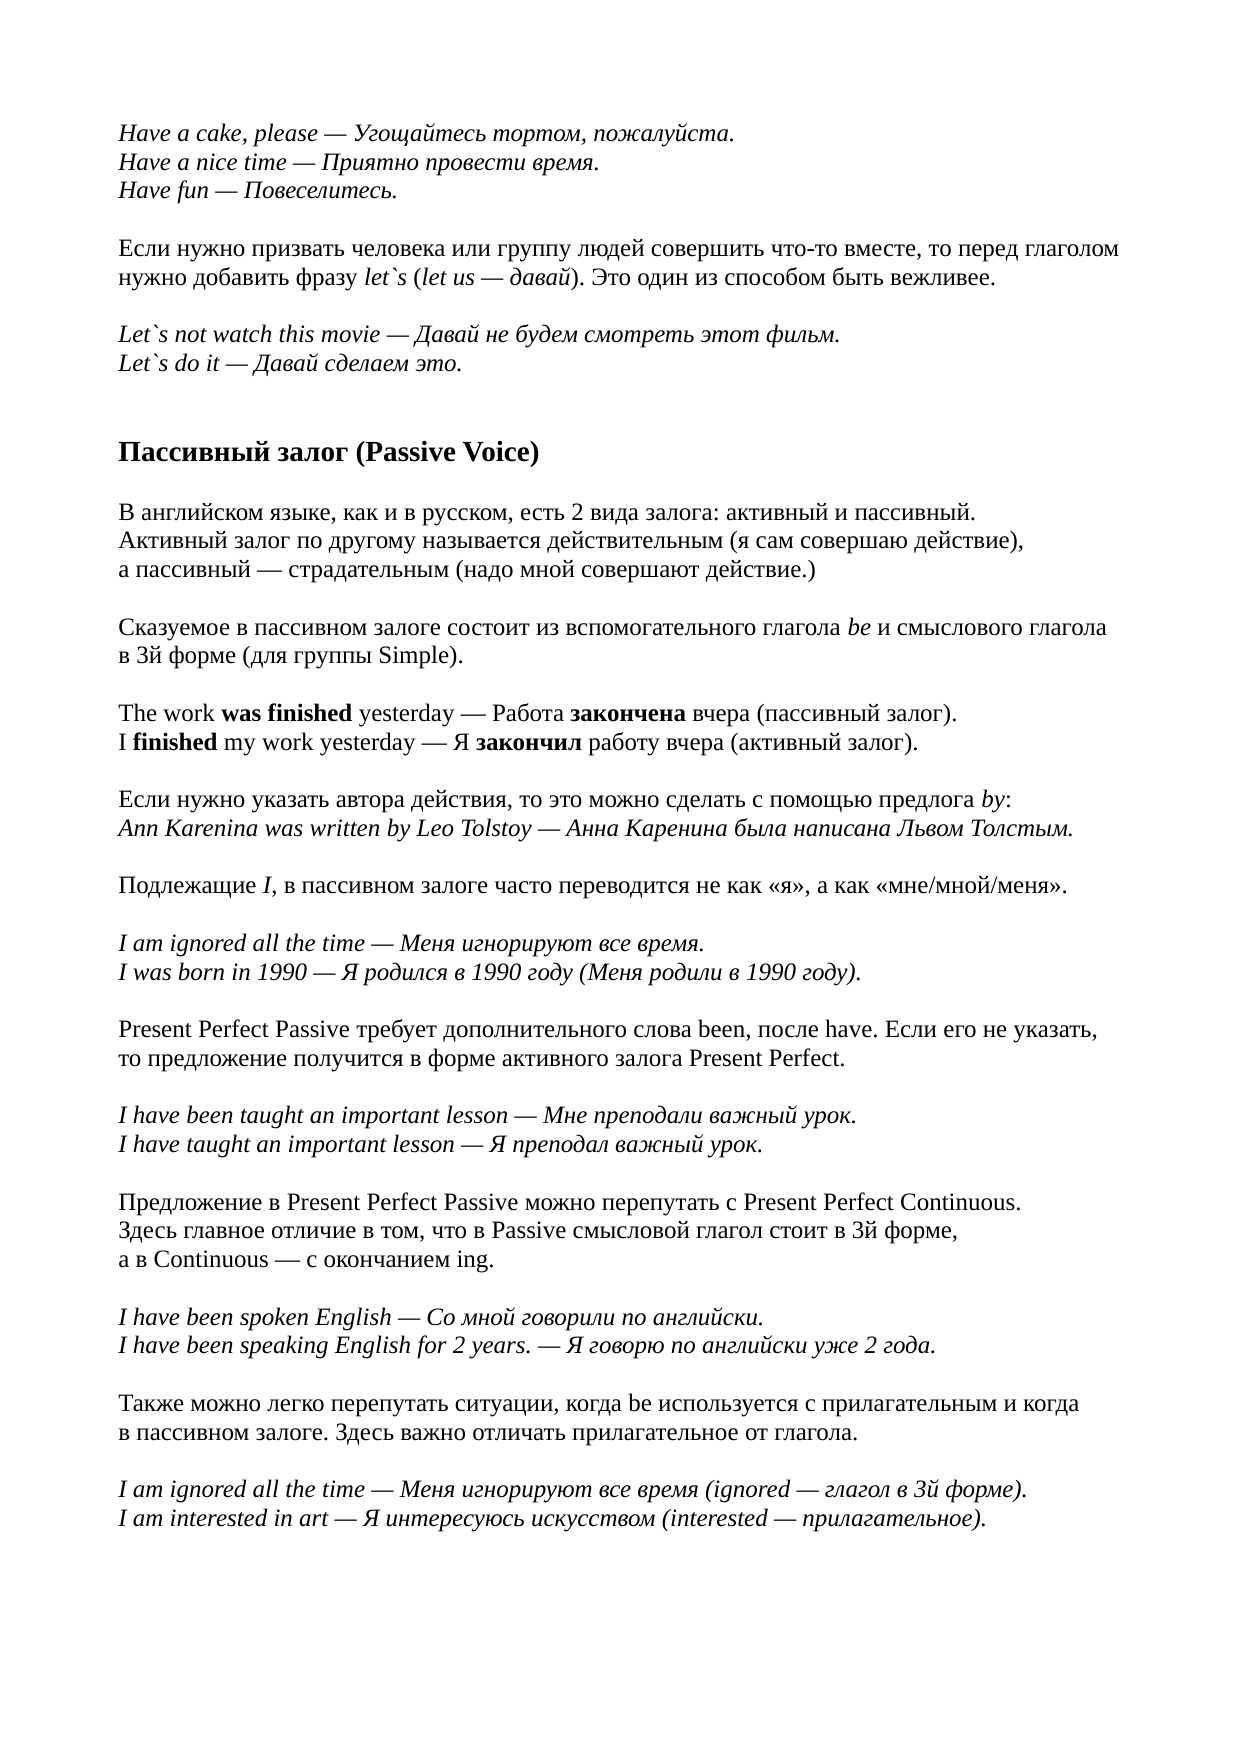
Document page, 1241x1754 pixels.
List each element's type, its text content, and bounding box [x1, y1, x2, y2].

text а в Continuous — с окончанием ing. [118, 1244, 1122, 1273]
text Активный залог по другому называется действительным (я сам совершаю действие), [118, 525, 1122, 554]
text I finished my work yesterday — Я закончил работу вчера (активный залог). [118, 727, 1122, 755]
text Здесь главное отличие в том, что в Passive смысловой глагол стоит в 3й форме, [118, 1215, 1122, 1244]
text I have been speaking English for 2 years. — Я говорю по английски уже 2 года. [118, 1330, 1122, 1359]
text Сказуемое в пассивном залоге состоит из вспомогательного глагола be и смыслового глагола в 3й форме (для группы Simple). [118, 612, 1122, 669]
text в пассивном залоге. Здесь важно отличать прилагательное от глагола. [118, 1417, 1122, 1445]
text Если нужно указать автора действия, то это можно сделать с помощью предлога by: [118, 784, 1122, 813]
text В английском языке, как и в русском, есть 2 вида залога: активный и пассивный. [118, 497, 1122, 525]
text Present Perfect Passive требует дополнительного слова been, после have. Если его не указать, [118, 1014, 1122, 1043]
text Have a nice time — Приятно провести время. [118, 147, 1122, 176]
text Предложение в Present Perfect Passive можно перепутать с Present Perfect Continuous. [118, 1187, 1122, 1215]
text Пассивный залог (Passive Voice) [118, 434, 1122, 468]
text Let`s do it — Давай сделаем это. [118, 348, 1122, 377]
text то предложение получится в форме активного залога Present Perfect. [118, 1043, 1122, 1072]
text Если нужно призвать человека или группу людей совершить что-то вместе, то перед глаголом нужно добавить фразу let`s (let us — давай). Это один из способом быть вежливее. [118, 233, 1122, 291]
text I have taught an important lesson — Я преподал важный урок. [118, 1129, 1122, 1158]
text Подлежащие I, в пассивном залоге часто переводится не как «я», а как «мне/мной/меня». [118, 870, 1122, 899]
text Have a cake, please — Угощайтесь тортом, пожалуйста. [118, 118, 1122, 147]
text Также можно легко перепутать ситуации, когда be используется с прилагательным и когда [118, 1388, 1122, 1417]
text I am ignored all the time — Меня игнорируют все время. [118, 928, 1122, 957]
text I have been taught an important lesson — Мне преподали важный урок. [118, 1100, 1122, 1129]
text Have fun — Повеселитесь. [118, 176, 1122, 204]
text The work was finished yesterday — Работа закончена вчера (пассивный залог). [118, 698, 1122, 727]
text Let`s not watch this movie — Давай не будем смотреть этот фильм. [118, 319, 1122, 348]
text а пассивный — страдательным (надо мной совершают действие.) [118, 554, 1122, 583]
text I am interested in art — Я интересуюсь искусством (interested — прилагательное). [118, 1503, 1122, 1532]
text I am ignored all the time — Меня игнорируют все время (ignored — глагол в 3й форме). [118, 1474, 1122, 1503]
text Ann Karenina was written by Leo Tolstoy — Анна Каренина была написана Львом Толстым. [118, 813, 1122, 842]
text I was born in 1990 — Я родился в 1990 году (Меня родили в 1990 году). [118, 957, 1122, 985]
text I have been spoken English — Со мной говорили по английски. [118, 1302, 1122, 1330]
